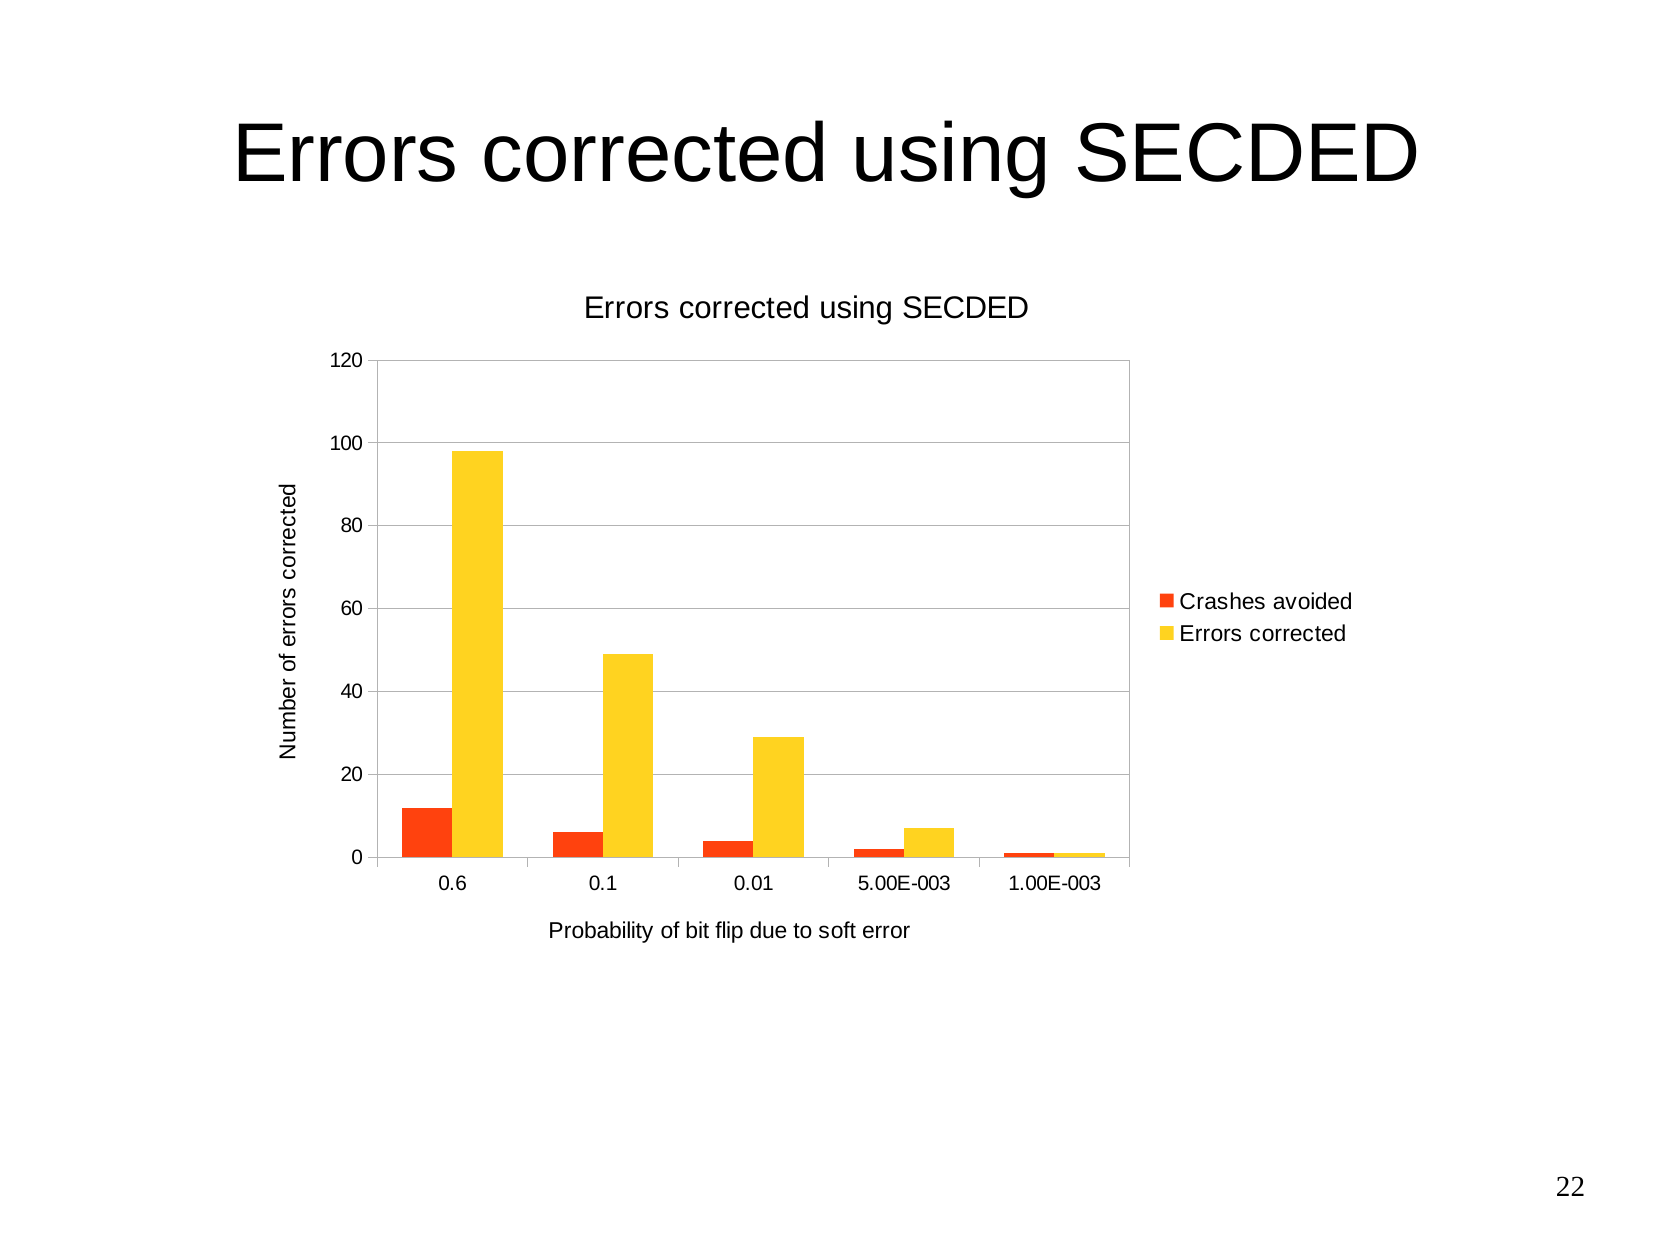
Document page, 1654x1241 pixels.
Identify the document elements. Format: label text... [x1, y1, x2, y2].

chart [240, 258, 1373, 976]
title Errors corrected using SECDED [82, 49, 1571, 257]
